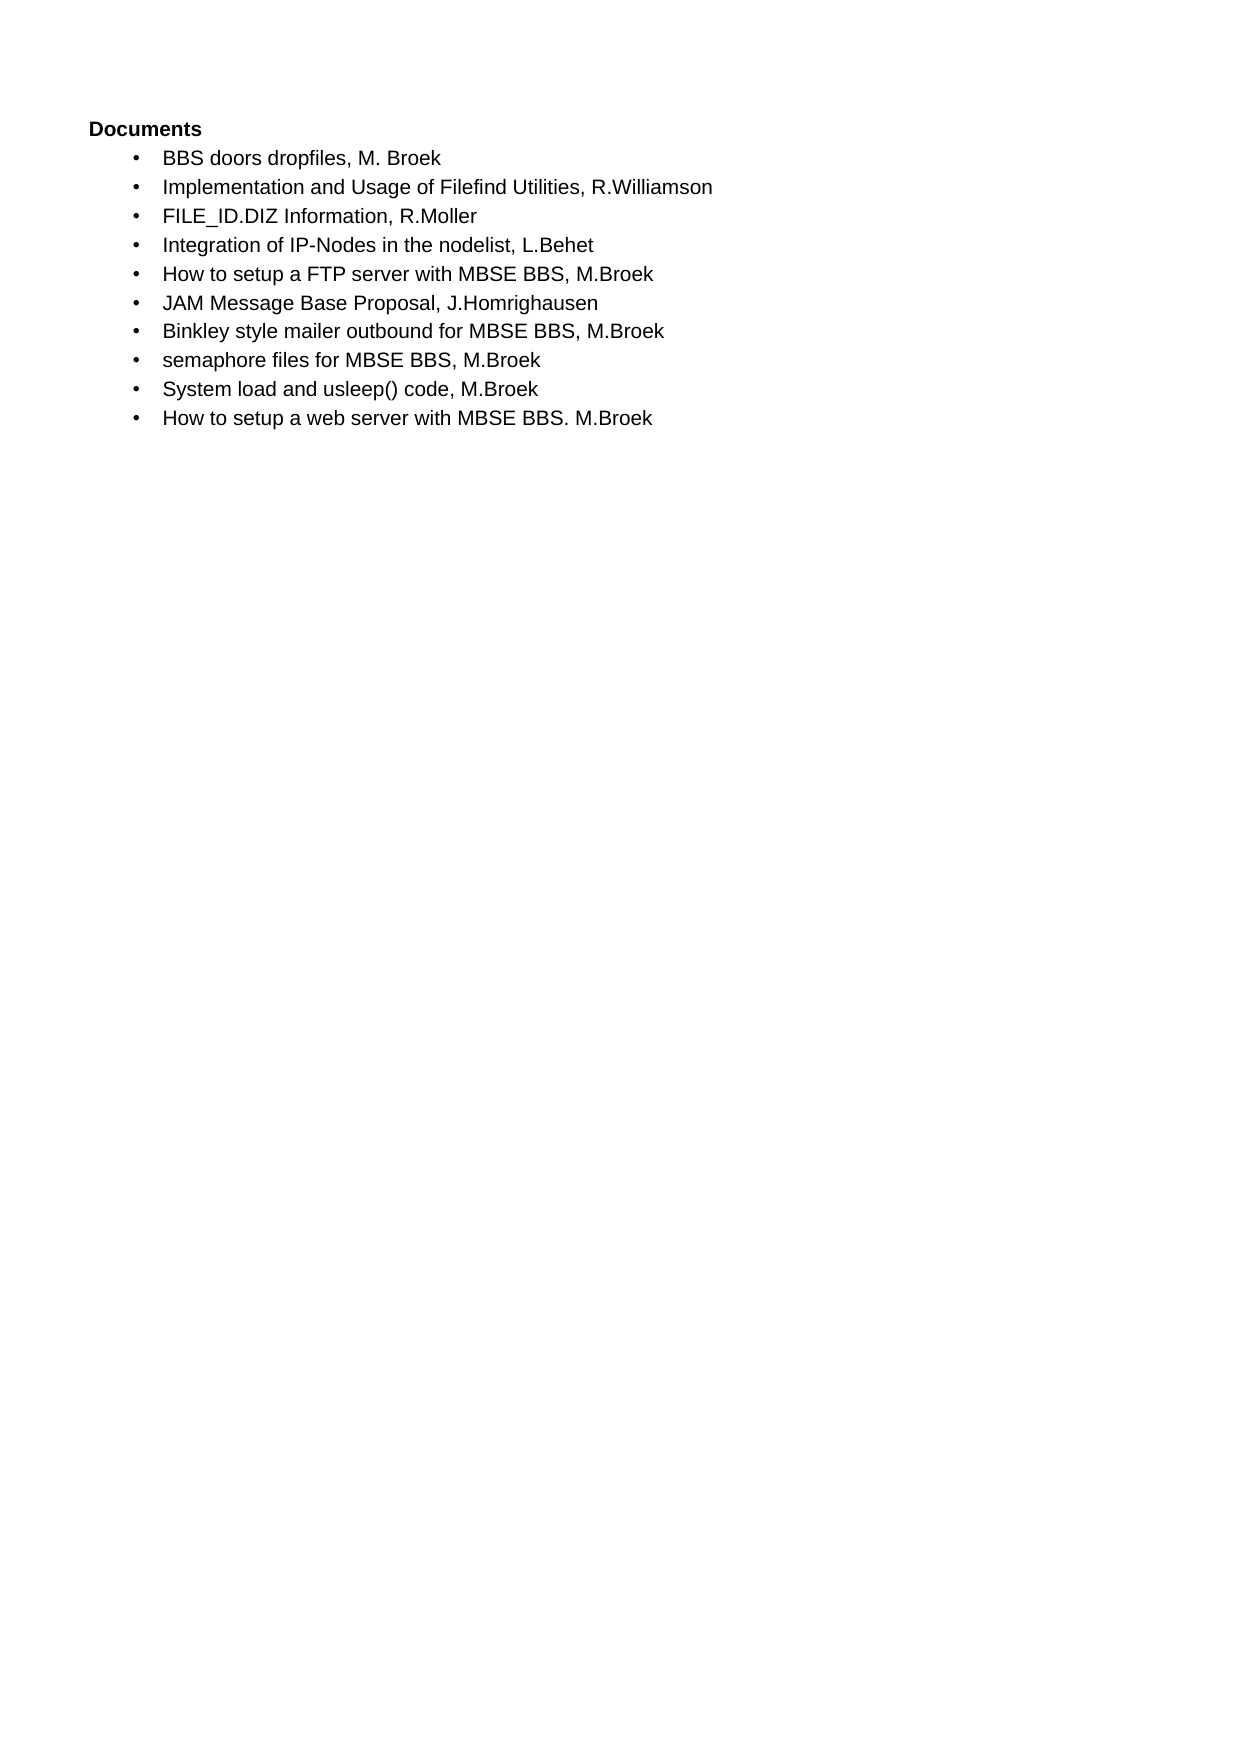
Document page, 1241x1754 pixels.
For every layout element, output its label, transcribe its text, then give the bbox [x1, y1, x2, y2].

list How to setup a FTP server with MBSE BBS, M.Broek [133, 261, 1152, 286]
list Implementation and Usage of Filefind Utilities, R.Williamson [133, 175, 1152, 199]
list JAM Message Base Proposal, J.Homrighausen [133, 290, 1152, 314]
list System load and usleep() code, M.Broek [133, 377, 1152, 401]
list BBS doors dropfiles, M. Broek [133, 146, 1152, 170]
list FILE_ID.DIZ Information, R.Moller [133, 204, 1152, 228]
text Documents [88, 117, 1152, 141]
list Binkley style mailer outbound for MBSE BBS, M.Broek [133, 319, 1152, 343]
list Integration of IP-Nodes in the nodelist, L.Behet [133, 233, 1152, 257]
list How to setup a web server with MBSE BBS. M.Broek [133, 406, 1152, 430]
list semaphore files for MBSE BBS, M.Broek [133, 348, 1152, 372]
